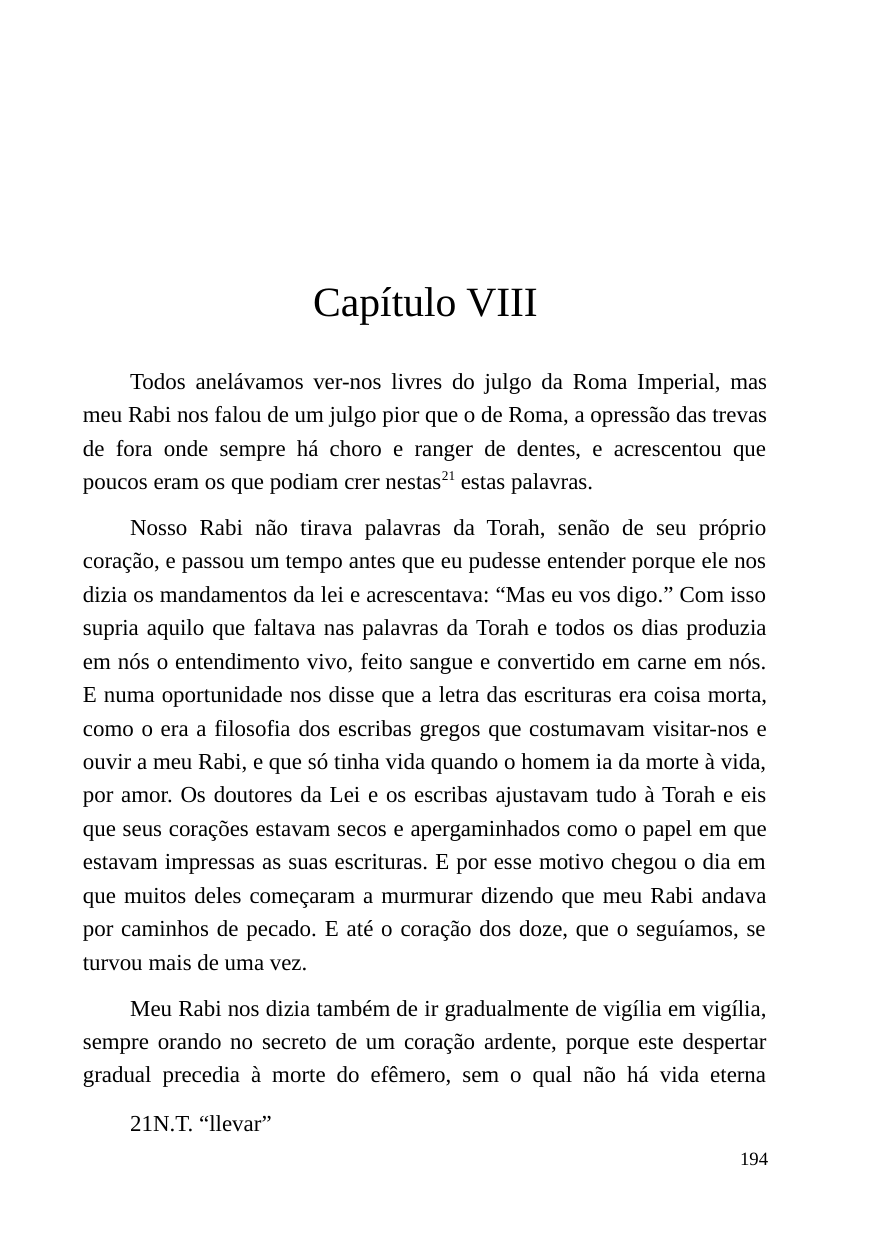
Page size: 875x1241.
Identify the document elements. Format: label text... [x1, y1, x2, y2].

text Meu Rabi nos dizia também de ir gradualmente de vigília em vigília, sempre orando no secreto de um coração ardente, porque este despertar gradual precedia à morte do efêmero, sem o qual não há vida eterna [83, 995, 768, 1088]
text Todos anelávamos ver-nos livres do julgo da Roma Imperial, mas meu Rabi nos falou de um julgo pior que o de Roma, a opressão das trevas de fora onde sempre há choro e ranger de dentes, e acrescentou que poucos eram os que podiam crer nestas estas palavras. [83, 368, 768, 494]
text Nosso Rabi não tirava palavras da Torah, senão de seu próprio coração, e passou um tempo antes que eu pudesse entender porque ele nos dizia os mandamentos da lei e acrescentava: “Mas eu vos digo.” Com isso supria aquilo que faltava nas palavras da Torah e todos os dias produzia em nós o entendimento vivo, feito sangue e convertido em carne em nós. E numa oportunidade nos disse que a letra das escrituras era coisa morta, como o era a filosofia dos escribas gregos que costumavam visitar-nos e ouvir a meu Rabi, e que só tinha vida quando o homem ia da morte à vida, por amor. Os doutores da Lei e os escribas ajustavam tudo à Torah e eis que seus corações estavam secos e apergaminhados como o papel em que estavam impressas as suas escrituras. E por esse motivo chegou o dia em que muitos deles começaram a murmurar dizendo que meu Rabi andava por caminhos de pecado. E até o coração dos doze, que o seguíamos, se turvou mais de uma vez. [83, 514, 768, 975]
subtitle Capítulo VIII [83, 277, 768, 325]
text N.T. “llevar” [83, 1110, 768, 1136]
